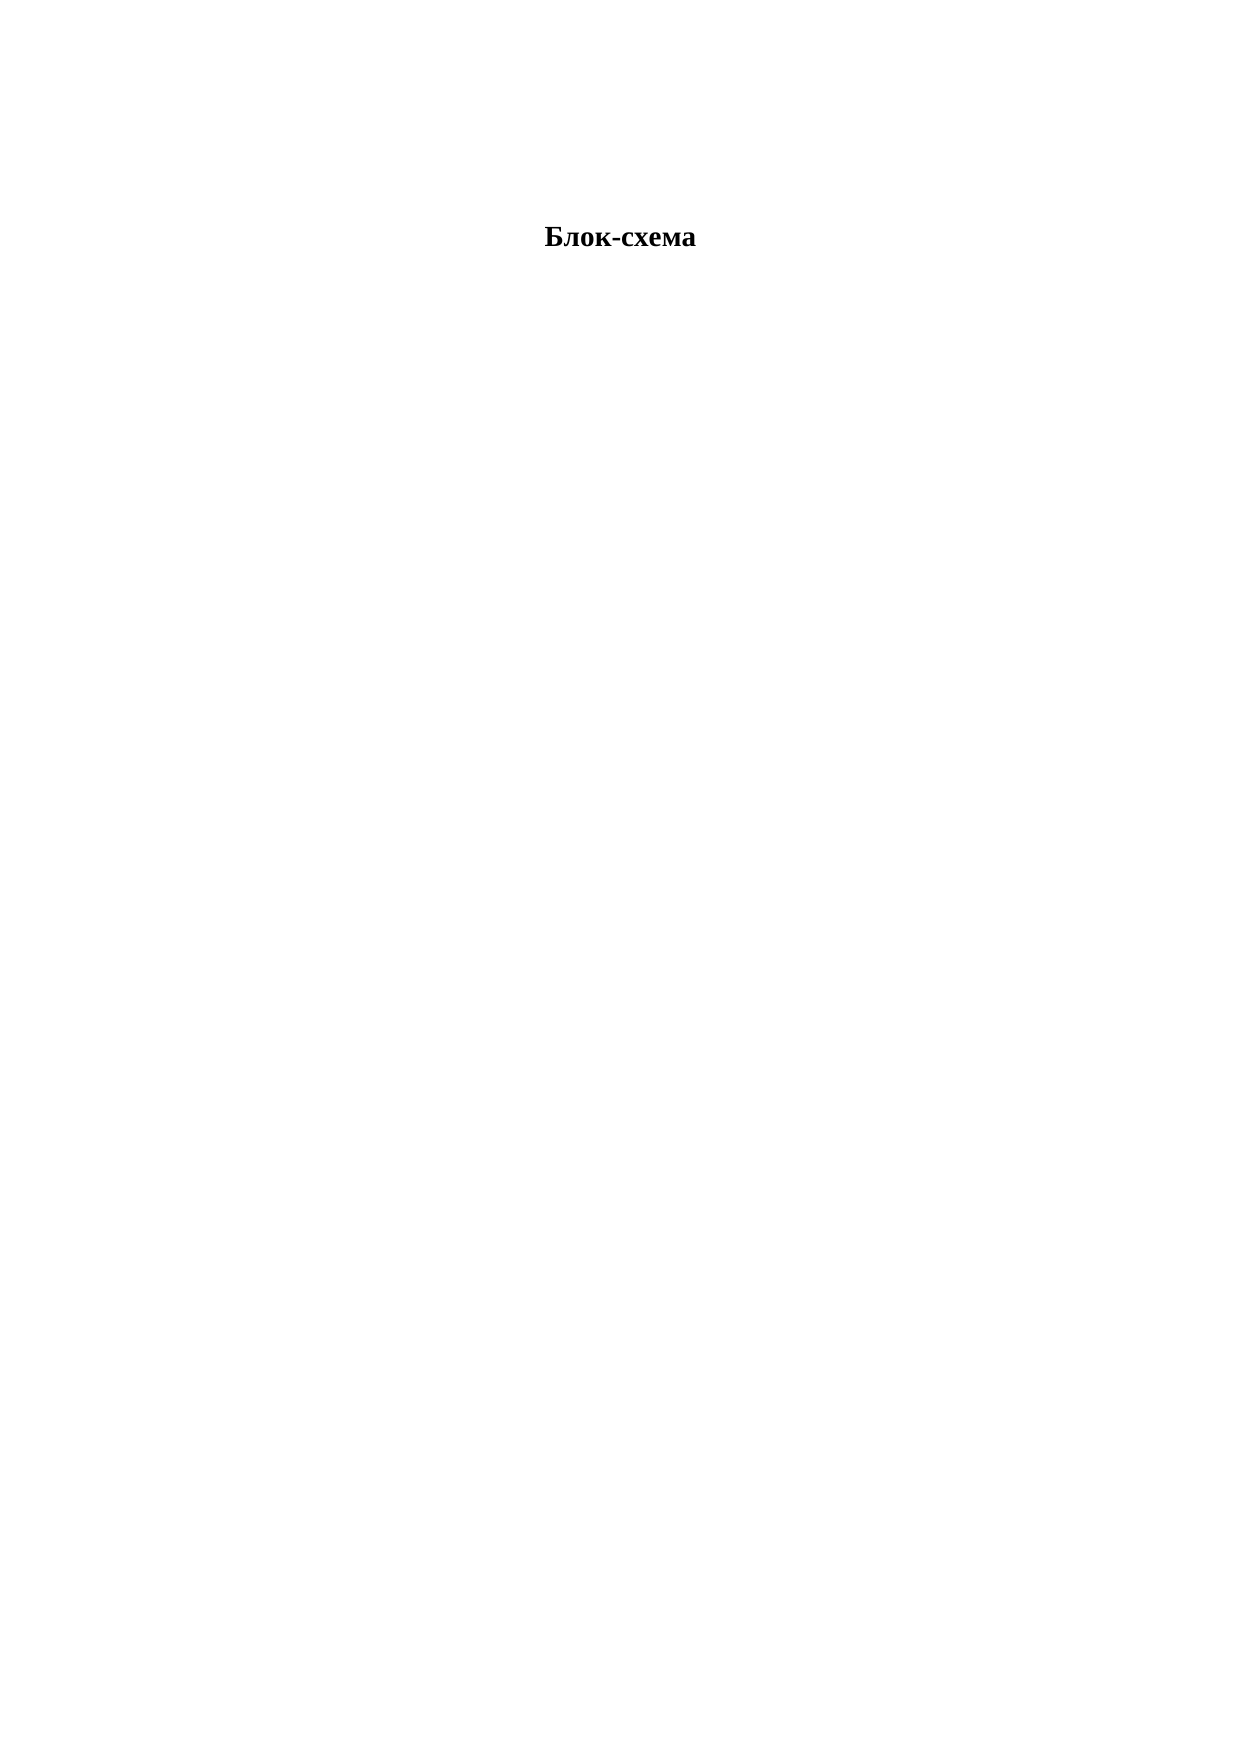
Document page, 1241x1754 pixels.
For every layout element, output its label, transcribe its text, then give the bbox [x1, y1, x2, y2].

text Блок-схема [118, 219, 1122, 252]
